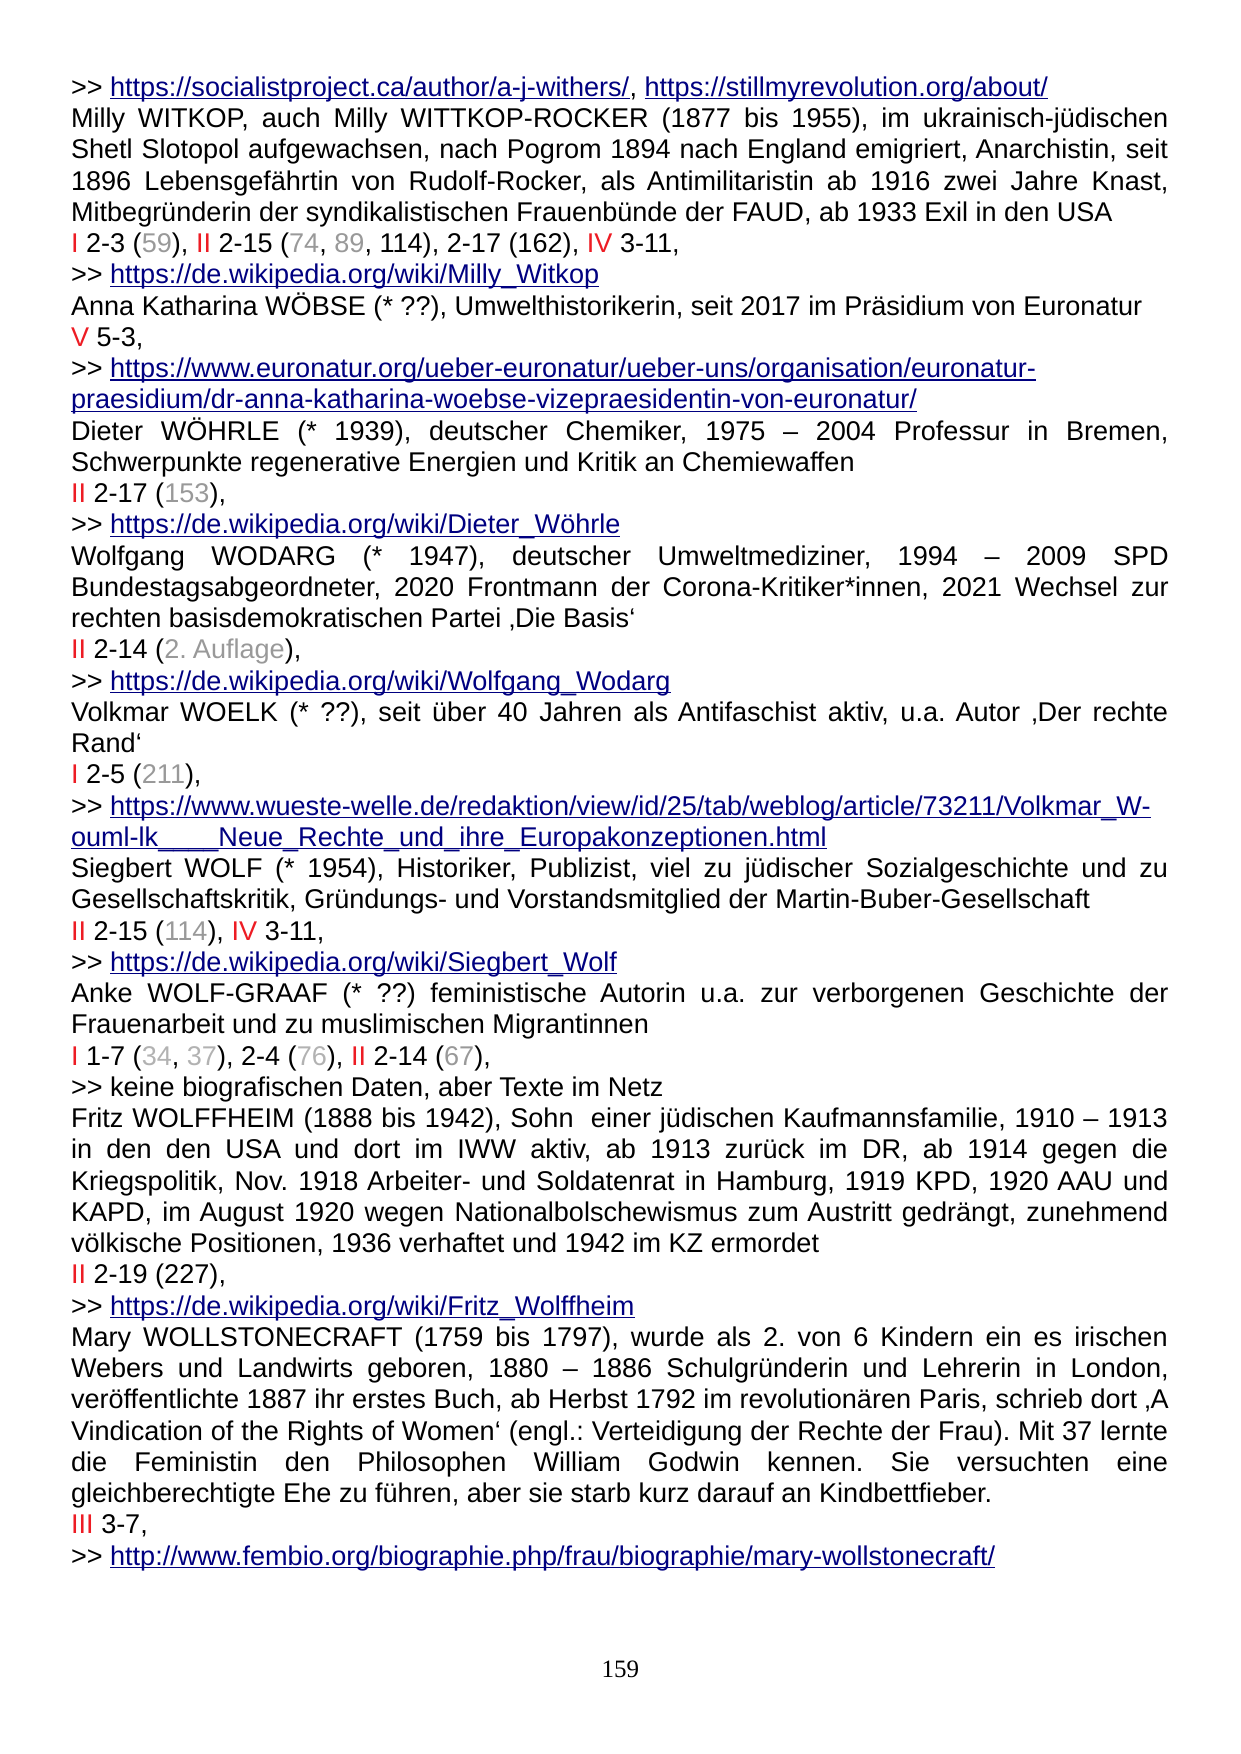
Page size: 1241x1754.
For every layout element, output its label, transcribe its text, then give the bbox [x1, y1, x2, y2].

subtitle II 2-15 (114), IV 3-11, [71, 914, 1169, 946]
subtitle Anke WOLF-GRAAF (* ??) feministische Autorin u.a. zur verborgenen Geschichte der Frauenarbeit und zu muslimischen Migrantinnen [71, 977, 1169, 1039]
subtitle III 3-7, [71, 1508, 1169, 1539]
subtitle II 2-14 (2. Auflage), [71, 633, 1169, 664]
subtitle Anna Katharina WÖBSE (* ??), Umwelthistorikerin, seit 2017 im Präsidium von Euronatur [71, 289, 1169, 321]
subtitle Wolfgang WODARG (* 1947), deutscher Umweltmediziner, 1994 – 2009 SPD Bundestagsabgeordneter, 2020 Frontmann der Corona-Kritiker*innen, 2021 Wechsel zur rechten basisdemokratischen Partei ‚Die Basis‘ [71, 539, 1169, 633]
subtitle >> https://www.wueste-welle.de/redaktion/view/id/25/tab/weblog/article/73211/Volkmar_W-ouml-lk____Neue_Rechte_und_ihre_Europakonzeptionen.html [71, 789, 1169, 852]
subtitle II 2-17 (153), [71, 477, 1169, 508]
subtitle >> https://www.euronatur.org/ueber-euronatur/ueber-uns/organisation/euronatur-praesidium/dr-anna-katharina-woebse-vizepraesidentin-von-euronatur/ [71, 352, 1169, 414]
subtitle V 5-3, [71, 321, 1169, 352]
subtitle Siegbert WOLF (* 1954), Historiker, Publizist, viel zu jüdischer Sozialgeschichte und zu Gesellschaftskritik, Gründungs- und Vorstandsmitglied der Martin-Buber-Gesellschaft [71, 852, 1169, 914]
subtitle I 2-5 (211), [71, 758, 1169, 789]
subtitle >> https://de.wikipedia.org/wiki/Milly_Witkop [71, 258, 1169, 289]
subtitle >> https://de.wikipedia.org/wiki/Fritz_Wolffheim [71, 1289, 1169, 1321]
subtitle I 2-3 (59), II 2-15 (74, 89, 114), 2-17 (162), IV 3-11, [71, 227, 1169, 258]
subtitle >> http://www.fembio.org/biographie.php/frau/biographie/mary-wollstonecraft/ [71, 1539, 1169, 1571]
subtitle Dieter WÖHRLE (* 1939), deutscher Chemiker, 1975 – 2004 Professur in Bremen, Schwerpunkte regenerative Energien und Kritik an Chemiewaffen [71, 414, 1169, 477]
subtitle >> https://de.wikipedia.org/wiki/Dieter_Wöhrle [71, 508, 1169, 539]
subtitle >> https://de.wikipedia.org/wiki/Siegbert_Wolf [71, 946, 1169, 977]
subtitle >> https://de.wikipedia.org/wiki/Wolfgang_Wodarg [71, 664, 1169, 696]
subtitle Fritz WOLFFHEIM (1888 bis 1942), Sohn einer jüdischen Kaufmannsfamilie, 1910 – 1913 in den den USA und dort im IWW aktiv, ab 1913 zurück im DR, ab 1914 gegen die Kriegspolitik, Nov. 1918 Arbeiter- und Soldatenrat in Hamburg, 1919 KPD, 1920 AAU und KAPD, im August 1920 wegen Nationalbolschewismus zum Austritt gedrängt, zunehmend völkische Positionen, 1936 verhaftet und 1942 im KZ ermordet [71, 1102, 1169, 1258]
subtitle II 2-19 (227), [71, 1258, 1169, 1289]
subtitle >> https://socialistproject.ca/author/a-j-withers/, https://stillmyrevolution.org/about/ [71, 71, 1169, 102]
subtitle Mary WOLLSTONECRAFT (1759 bis 1797), wurde als 2. von 6 Kindern ein es irischen Webers und Landwirts geboren, 1880 – 1886 Schulgründerin und Lehrerin in London, veröffentlichte 1887 ihr erstes Buch, ab Herbst 1792 im revolutionären Paris, schrieb dort ‚A Vindication of the Rights of Women‘ (engl.: Verteidigung der Rechte der Frau). Mit 37 lernte die Feministin den Philosophen William Godwin kennen. Sie versuchten eine gleichberechtigte Ehe zu führen, aber sie starb kurz darauf an Kindbettfieber. [71, 1321, 1169, 1508]
subtitle Milly WITKOP, auch Milly WITTKOP-ROCKER (1877 bis 1955), im ukrainisch-jüdischen Shetl Slotopol aufgewachsen, nach Pogrom 1894 nach England emigriert, Anarchistin, seit 1896 Lebensgefährtin von Rudolf-Rocker, als Antimilitaristin ab 1916 zwei Jahre Knast, Mitbegründerin der syndikalistischen Frauenbünde der FAUD, ab 1933 Exil in den USA [71, 102, 1169, 227]
subtitle I 1-7 (34, 37), 2-4 (76), II 2-14 (67), [71, 1039, 1169, 1071]
subtitle Volkmar WOELK (* ??), seit über 40 Jahren als Antifaschist aktiv, u.a. Autor ‚Der rechte Rand‘ [71, 696, 1169, 758]
subtitle >> keine biografischen Daten, aber Texte im Netz [71, 1071, 1169, 1102]
